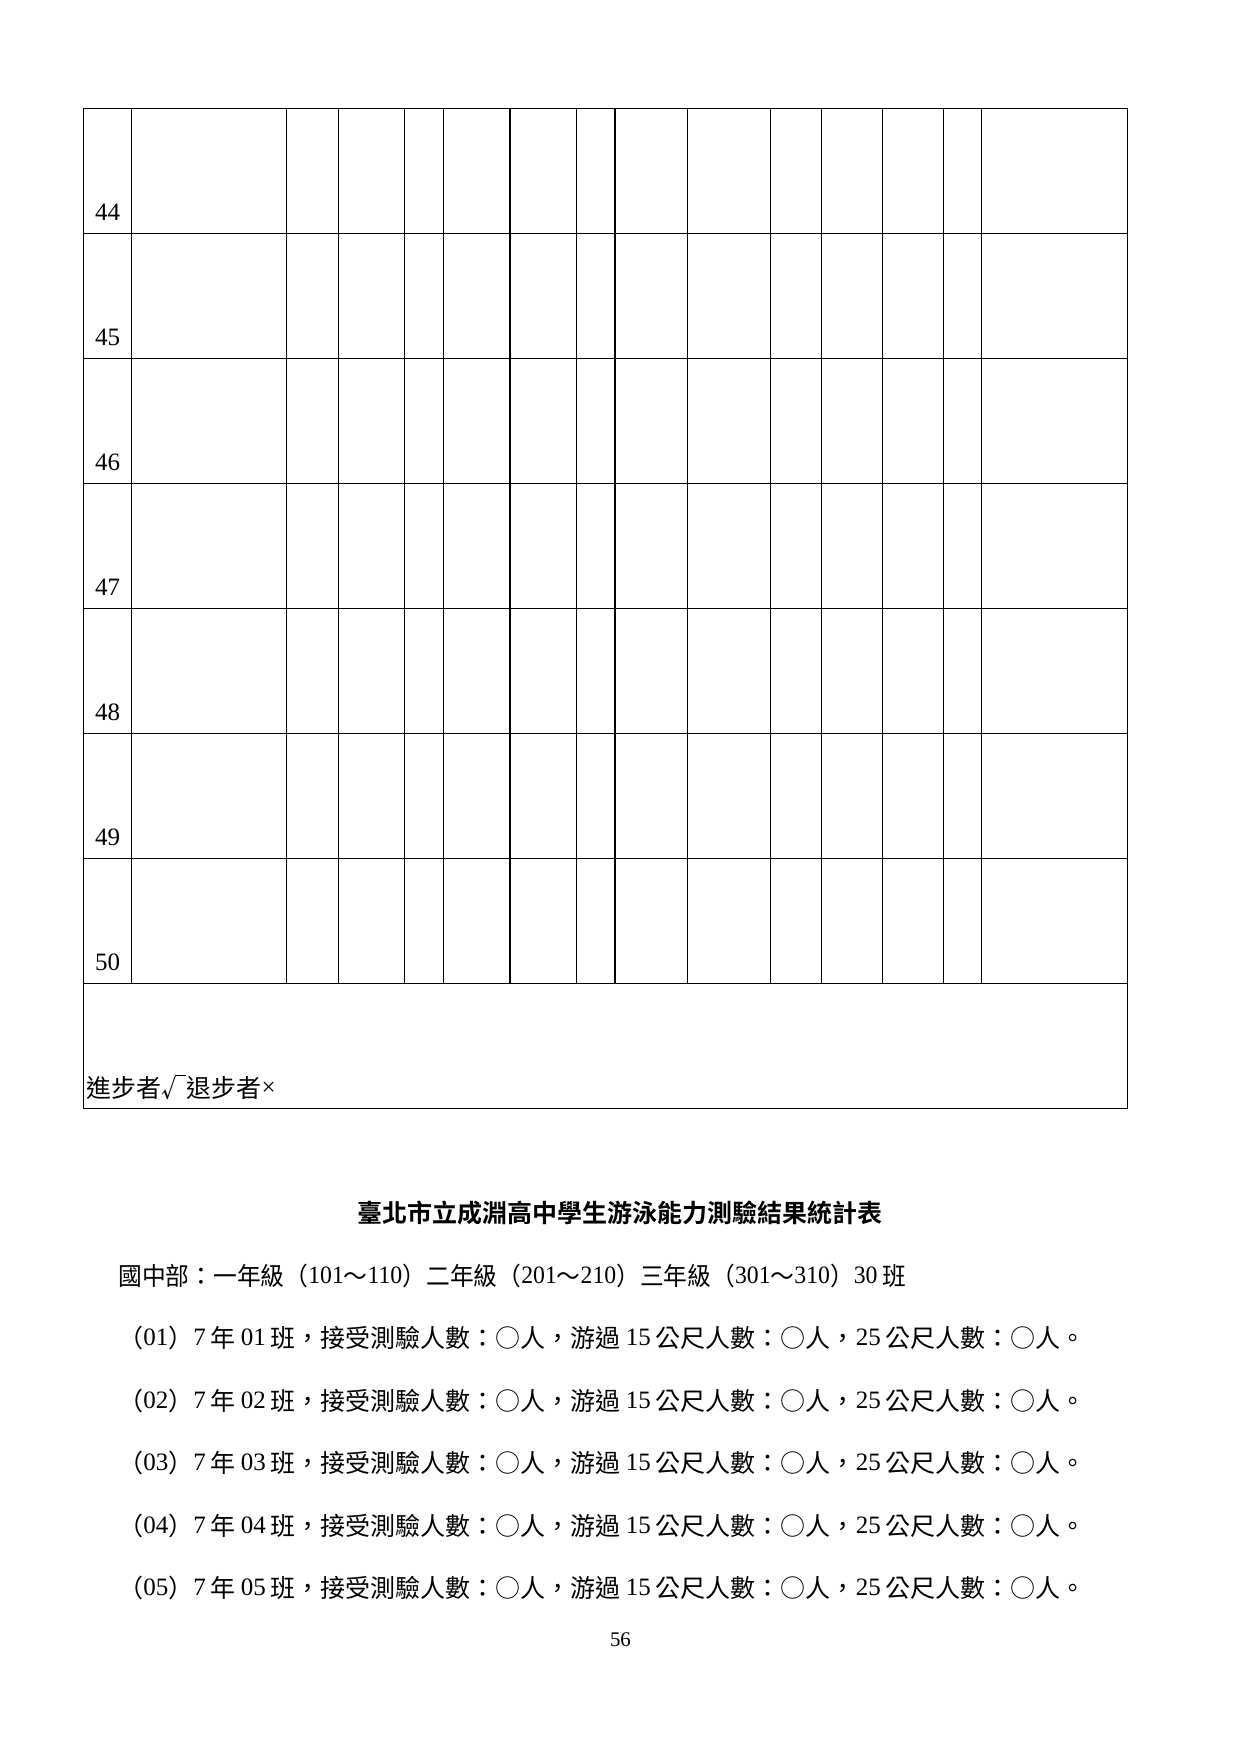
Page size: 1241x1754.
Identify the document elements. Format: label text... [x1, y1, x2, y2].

table_cell 50 [84, 859, 131, 983]
table_cell [944, 484, 981, 608]
table_cell [577, 359, 614, 483]
table_cell [944, 109, 981, 233]
table_cell [287, 609, 338, 733]
table_cell [822, 484, 882, 608]
table_cell [616, 484, 687, 608]
table_cell [405, 859, 443, 983]
table_cell [405, 359, 443, 483]
table_cell [822, 359, 882, 483]
table_cell [577, 484, 614, 608]
table_cell [688, 109, 770, 233]
table_cell [287, 109, 338, 233]
table_cell [944, 609, 981, 733]
table_cell [688, 234, 770, 358]
table_cell [339, 109, 404, 233]
table_cell [132, 734, 286, 858]
table_cell [822, 234, 882, 358]
text （01）7年01班，接受測驗人數：○人，游過15公尺人數：○人，25公尺人數：○人。 [118, 1295, 1122, 1358]
table_cell [982, 109, 1127, 233]
table_cell [444, 859, 509, 983]
table_cell [405, 609, 443, 733]
table_cell [577, 234, 614, 358]
table_cell [771, 484, 821, 608]
table_cell [132, 109, 286, 233]
table_cell [688, 609, 770, 733]
table_cell 48 [84, 609, 131, 733]
table_cell [883, 734, 943, 858]
table_cell [982, 609, 1127, 733]
table_cell [883, 234, 943, 358]
table_cell [982, 484, 1127, 608]
table_cell [339, 609, 404, 733]
table_cell [771, 609, 821, 733]
table_cell [287, 484, 338, 608]
table_cell [405, 484, 443, 608]
table_cell [577, 109, 614, 233]
table_cell [688, 484, 770, 608]
table_cell [616, 359, 687, 483]
table_cell [688, 859, 770, 983]
table_cell [982, 859, 1127, 983]
text （04）7年04班，接受測驗人數：○人，游過15公尺人數：○人，25公尺人數：○人。 [118, 1483, 1122, 1545]
table_cell [883, 109, 943, 233]
table_cell [577, 609, 614, 733]
table_cell [132, 859, 286, 983]
table_cell [883, 609, 943, 733]
text （02）7年02班，接受測驗人數：○人，游過15公尺人數：○人，25公尺人數：○人。 [118, 1358, 1122, 1420]
table_cell [287, 234, 338, 358]
table_cell [511, 484, 576, 608]
table_cell [688, 734, 770, 858]
table_cell [405, 234, 443, 358]
table_cell [982, 359, 1127, 483]
table_cell [132, 609, 286, 733]
table_cell [132, 234, 286, 358]
table_cell [511, 859, 576, 983]
table_cell [944, 234, 981, 358]
table_cell [287, 859, 338, 983]
table_cell [771, 109, 821, 233]
table_cell [771, 359, 821, 483]
table_cell [822, 109, 882, 233]
text （05）7年05班，接受測驗人數：○人，游過15公尺人數：○人，25公尺人數：○人。 [118, 1545, 1122, 1608]
text 臺北市立成淵高中學生游泳能力測驗結果統計表 [118, 1170, 1122, 1233]
table_cell 進步者√退步者× [84, 984, 1127, 1108]
table_cell [339, 859, 404, 983]
table_cell [944, 734, 981, 858]
table_cell 46 [84, 359, 131, 483]
table_cell [771, 234, 821, 358]
table_cell [339, 359, 404, 483]
table_cell [771, 859, 821, 983]
table_cell [944, 859, 981, 983]
table_cell [444, 109, 509, 233]
table_cell [511, 734, 576, 858]
table_cell [688, 359, 770, 483]
table_cell [822, 859, 882, 983]
table_cell [511, 609, 576, 733]
table_cell [883, 484, 943, 608]
table_cell [444, 484, 509, 608]
table_cell [132, 359, 286, 483]
table_cell [132, 484, 286, 608]
table_cell [444, 609, 509, 733]
table_cell [577, 859, 614, 983]
table_cell [577, 734, 614, 858]
table_cell [616, 109, 687, 233]
table_cell [444, 359, 509, 483]
table_cell 45 [84, 234, 131, 358]
table_cell [405, 734, 443, 858]
table_cell [444, 234, 509, 358]
table_cell [982, 234, 1127, 358]
table_cell [616, 609, 687, 733]
table_cell [616, 734, 687, 858]
table_cell [822, 609, 882, 733]
table_cell 49 [84, 734, 131, 858]
table_cell 44 [84, 109, 131, 233]
table_cell [339, 484, 404, 608]
table_cell [771, 734, 821, 858]
text （03）7年03班，接受測驗人數：○人，游過15公尺人數：○人，25公尺人數：○人。 [118, 1420, 1122, 1483]
table_cell [287, 734, 338, 858]
table_cell [405, 109, 443, 233]
table_cell [339, 734, 404, 858]
table_cell [616, 859, 687, 983]
table_cell [883, 359, 943, 483]
table_cell [444, 734, 509, 858]
table_cell [982, 734, 1127, 858]
text 國中部：一年級（101～110）二年級（201～210）三年級（301～310）30班 [118, 1233, 1122, 1295]
table_cell [287, 359, 338, 483]
table_cell [511, 359, 576, 483]
table_cell [511, 234, 576, 358]
table_cell [339, 234, 404, 358]
table_cell [822, 734, 882, 858]
table_cell [883, 859, 943, 983]
table_cell 47 [84, 484, 131, 608]
table_cell [511, 109, 576, 233]
table_cell [616, 234, 687, 358]
table_cell [944, 359, 981, 483]
